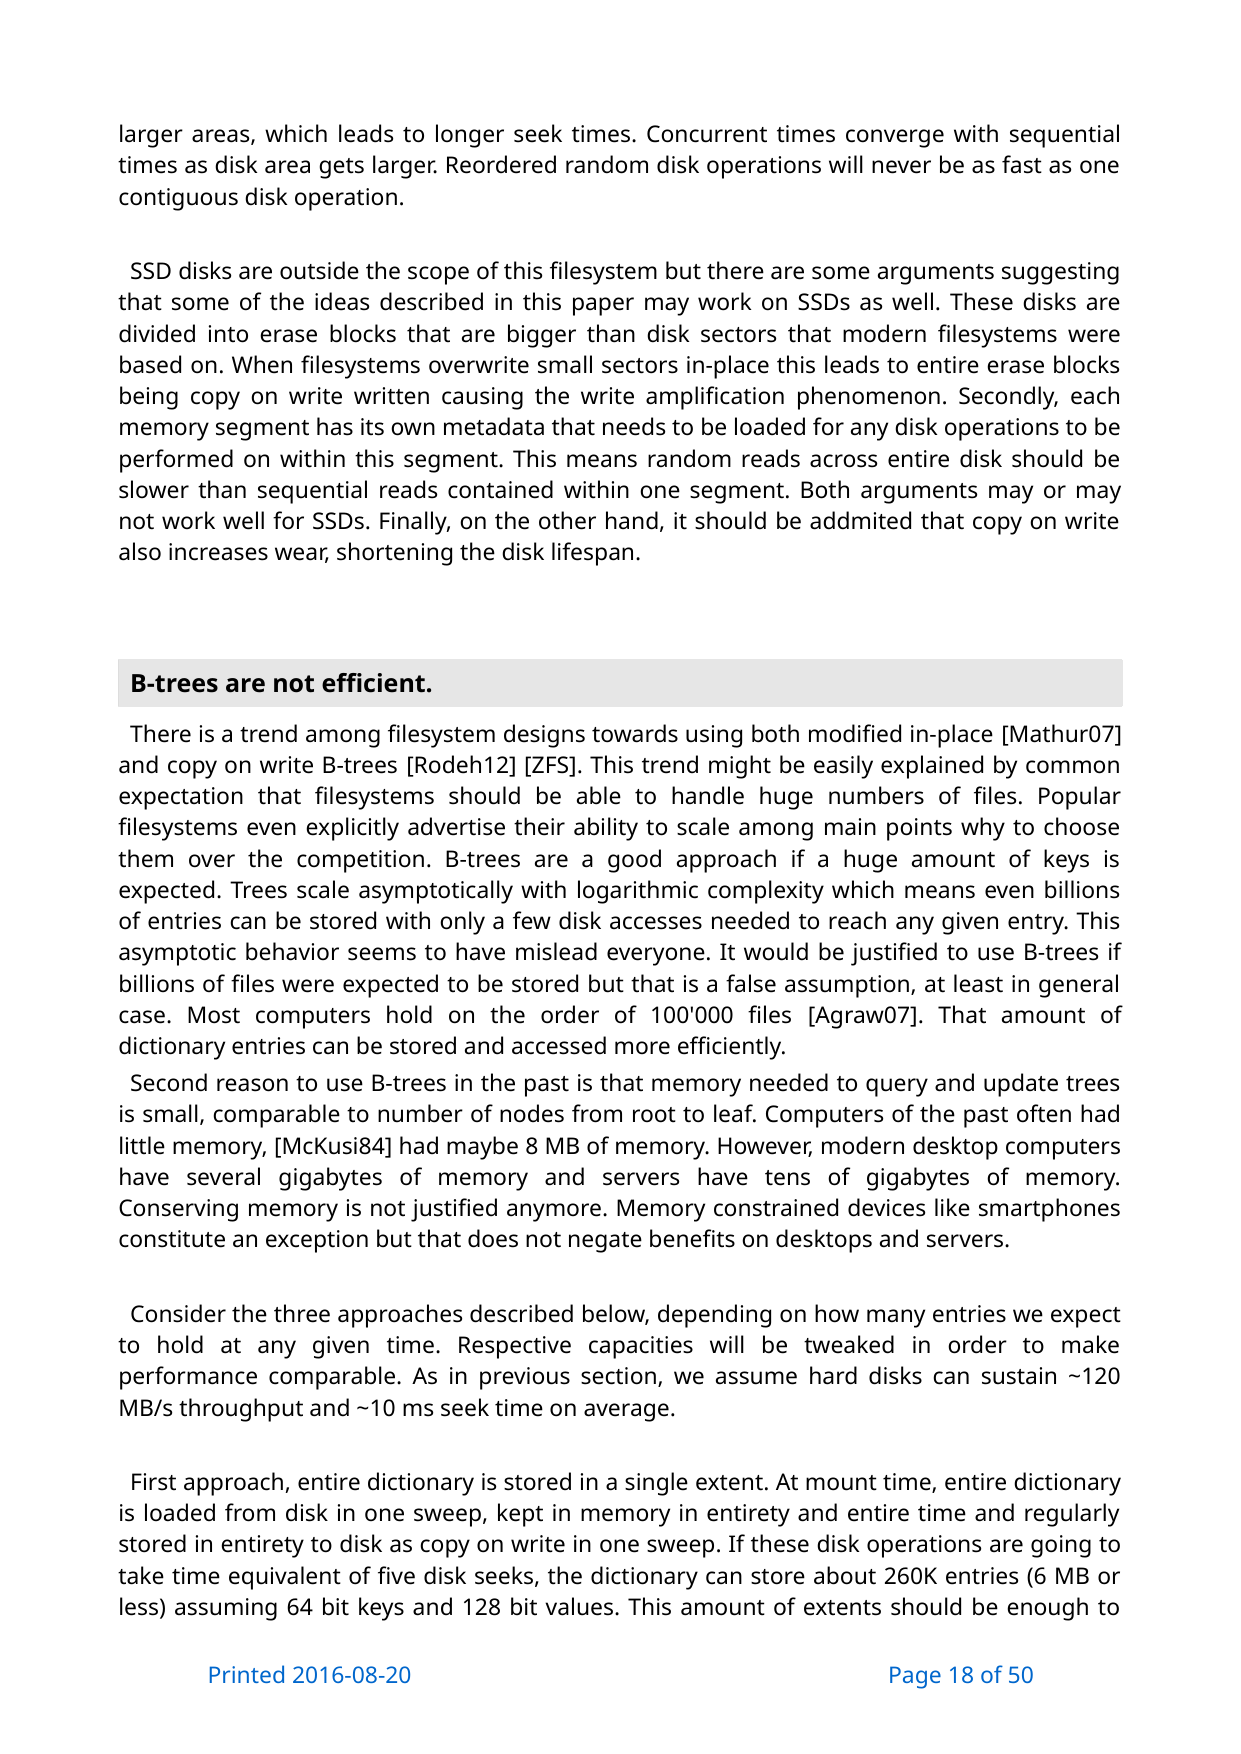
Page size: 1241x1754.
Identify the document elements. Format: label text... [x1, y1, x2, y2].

text First approach, entire dictionary is stored in a single extent. At mount time, entire dictionary is loaded from disk in one sweep, kept in memory in entirety and entire time and regularly stored in entirety to disk as copy on write in one sweep. If these disk operations are going to take time equivalent of five disk seeks, the dictionary can store about 260K entries (6 MB or less) assuming 64 bit keys and 128 bit values. This amount of extents should be enough to [118, 1466, 1122, 1622]
text There is a trend among filesystem designs towards using both modified in-place [Mathur07] and copy on write B-trees [Rodeh12] [ZFS]. This trend might be easily explained by common expectation that filesystems should be able to handle huge numbers of files. Popular filesystems even explicitly advertise their ability to scale among main points why to choose them over the competition. B-trees are a good approach if a huge amount of keys is expected. Trees scale asymptotically with logarithmic complexity which means even billions of entries can be stored with only a few disk accesses needed to reach any given entry. This asymptotic behavior seems to have mislead everyone. It would be justified to use B-trees if billions of files were expected to be stored but that is a false assumption, at least in general case. Most computers hold on the order of 100'000 files [Agraw07]. That amount of dictionary entries can be stored and accessed more efficiently. [118, 717, 1122, 1061]
text Second reason to use B-trees in the past is that memory needed to query and update trees is small, comparable to number of nodes from root to leaf. Computers of the past often had little memory, [McKusi84] had maybe 8 MB of memory. However, modern desktop computers have several gigabytes of memory and servers have tens of gigabytes of memory. Conserving memory is not justified anymore. Memory constrained devices like smartphones constitute an exception but that does not negate benefits on desktops and servers. [118, 1067, 1122, 1255]
text Consider the three approaches described below, depending on how many entries we expect to hold at any given time. Respective capacities will be tweaked in order to make performance comparable. As in previous section, we assume hard disks can sustain ~120 MB/s throughput and ~10 ms seek time on average. [118, 1298, 1122, 1423]
text SSD disks are outside the scope of this filesystem but there are some arguments suggesting that some of the ideas described in this paper may work on SSDs as well. These disks are divided into erase blocks that are bigger than disk sectors that modern filesystems were based on. When filesystems overwrite small sectors in-place this leads to entire erase blocks being copy on write written causing the write amplification phenomenon. Secondly, each memory segment has its own metadata that needs to be loaded for any disk operations to be performed on within this segment. This means random reads across entire disk should be slower than sequential reads contained within one segment. Both arguments may or may not work well for SSDs. Finally, on the other hand, it should be addmited that copy on write also increases wear, shortening the disk lifespan. [118, 255, 1122, 567]
subtitle B-trees are not efficient. [119, 661, 1122, 706]
text larger areas, which leads to longer seek times. Concurrent times converge with sequential times as disk area gets larger. Reordered random disk operations will never be as fast as one contiguous disk operation. [118, 118, 1122, 212]
